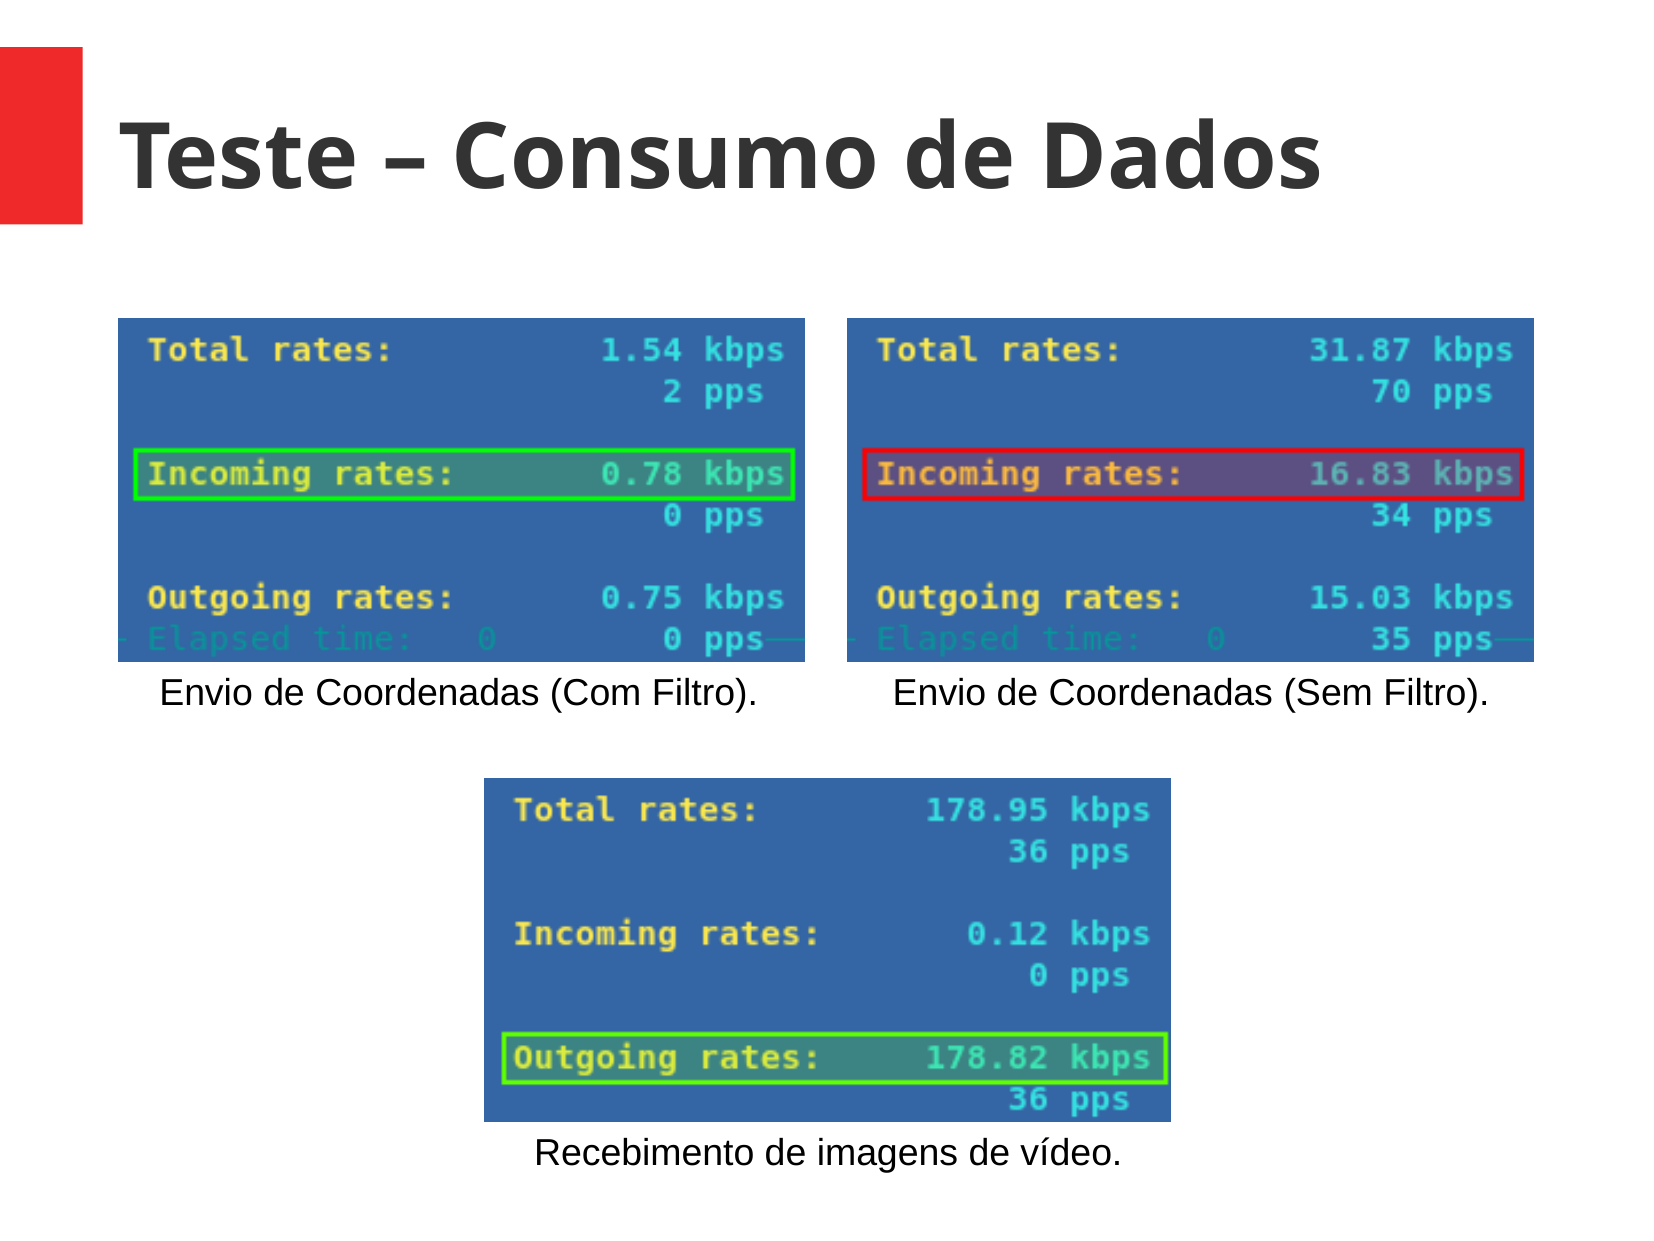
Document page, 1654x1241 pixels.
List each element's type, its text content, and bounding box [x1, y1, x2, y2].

picture [847, 318, 1534, 662]
text_box Envio de Coordenadas (Com Filtro). [114, 663, 804, 721]
title Teste – Consumo de Dados [118, 49, 1571, 257]
text_box Recebimento de imagens de vídeo. [484, 1124, 1173, 1182]
picture [118, 318, 805, 662]
picture [484, 778, 1171, 1123]
text_box Envio de Coordenadas (Sem Filtro). [847, 663, 1536, 721]
